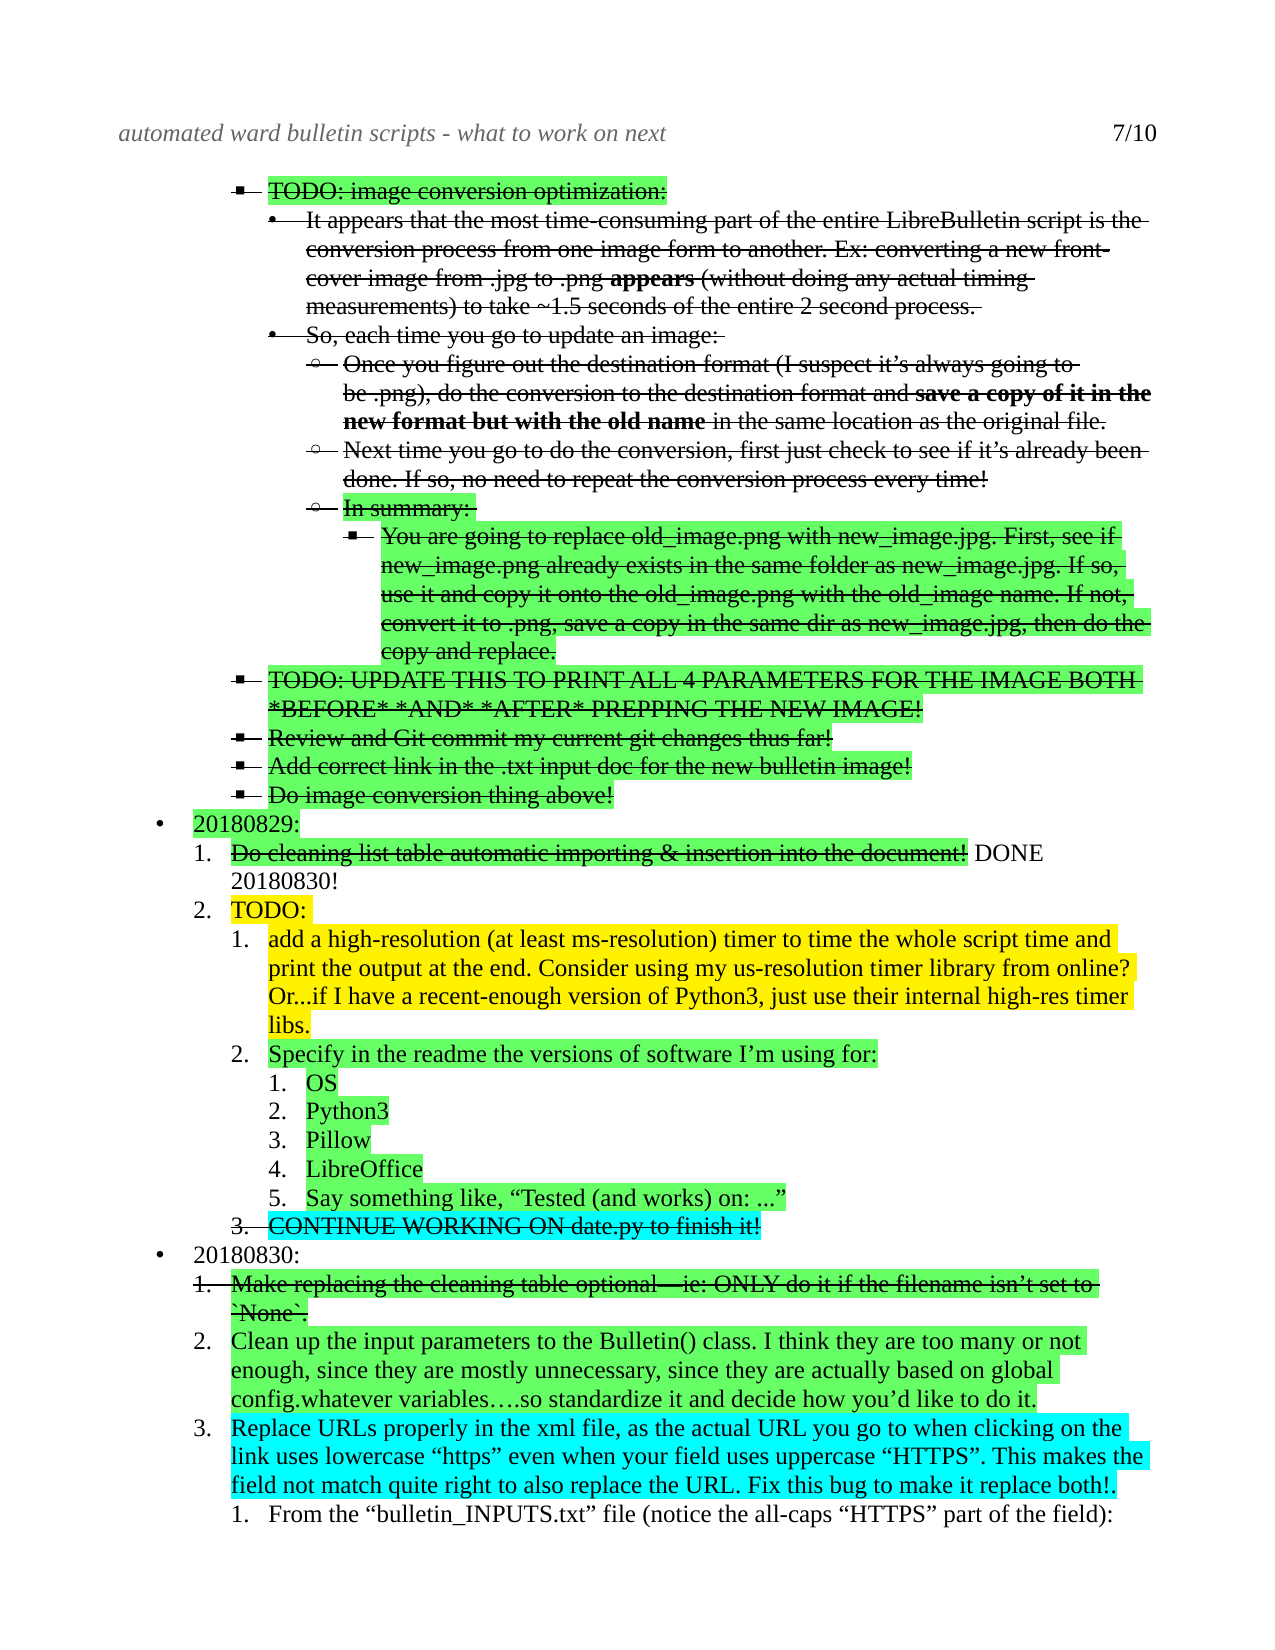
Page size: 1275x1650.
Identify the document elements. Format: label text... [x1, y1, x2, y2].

list Do cleaning list table automatic importing & insertion into the document! DONE 20180830! [193, 838, 1157, 895]
list Python3 [268, 1096, 1157, 1125]
list Do image conversion thing above! [231, 780, 1157, 809]
list In summary: [306, 493, 1157, 521]
list Replace URLs properly in the xml file, as the actual URL you go to when clicking on the link uses lowercase “https” even when your field uses uppercase “HTTPS”. This makes the field not match quite right to also replace the URL. Fix this bug to make it replace both!. [193, 1413, 1157, 1499]
list CONTINUE WORKING ON date.py to finish it! [231, 1211, 1157, 1240]
list Make replacing the cleaning table optional—ie: ONLY do it if the filename isn’t set to `None`. [193, 1269, 1157, 1326]
list Clean up the input parameters to the Bulletin() class. I think they are too many or not enough, since they are mostly unnecessary, since they are actually based on global config.whatever variables….so standardize it and decide how you’d like to do it. [193, 1326, 1157, 1413]
list OS [268, 1068, 1157, 1096]
list TODO: [193, 895, 1157, 924]
list Say something like, “Tested (and works) on: ...” [268, 1183, 1157, 1211]
list TODO: UPDATE THIS TO PRINT ALL 4 PARAMETERS FOR THE IMAGE BOTH *BEFORE* *AND* *AFTER* PREPPING THE NEW IMAGE! [231, 665, 1157, 723]
list So, each time you go to update an image: [268, 320, 1157, 349]
list TODO: image conversion optimization: [231, 176, 1157, 205]
list You are going to replace old_image.png with new_image.jpg. First, see if new_image.png already exists in the same folder as new_image.jpg. If so, use it and copy it onto the old_image.png with the old_image name. If not, convert it to .png, save a copy in the same dir as new_image.jpg, then do the copy and replace. [343, 521, 1157, 665]
list Add correct link in the .txt input doc for the new bulletin image! [231, 751, 1157, 780]
list Pillow [268, 1125, 1157, 1154]
list add a high-resolution (at least ms-resolution) timer to time the whole script time and print the output at the end. Consider using my us-resolution timer library from online? Or...if I have a recent-enough version of Python3, just use their internal high-res timer libs. [231, 924, 1157, 1039]
list Specify in the readme the versions of software I’m using for: [231, 1039, 1157, 1068]
list From the “bulletin_INPUTS.txt” file (notice the all-caps “HTTPS” part of the field): [231, 1499, 1157, 1528]
list LibreOffice [268, 1154, 1157, 1183]
list It appears that the most time-consuming part of the entire LibreBulletin script is the conversion process from one image form to another. Ex: converting a new front-cover image from .jpg to .png appears (without doing any actual timing measurements) to take ~1.5 seconds of the entire 2 second process. [268, 205, 1157, 320]
list Review and Git commit my current git changes thus far! [231, 723, 1157, 751]
list Once you figure out the destination format (I suspect it’s always going to be .png), do the conversion to the destination format and save a copy of it in the new format but with the old name in the same location as the original file. [306, 349, 1157, 435]
list Next time you go to do the conversion, first just check to see if it’s already been done. If so, no need to repeat the conversion process every time! [306, 435, 1157, 493]
list 20180830: [156, 1240, 1157, 1269]
list 20180829: [156, 809, 1157, 838]
